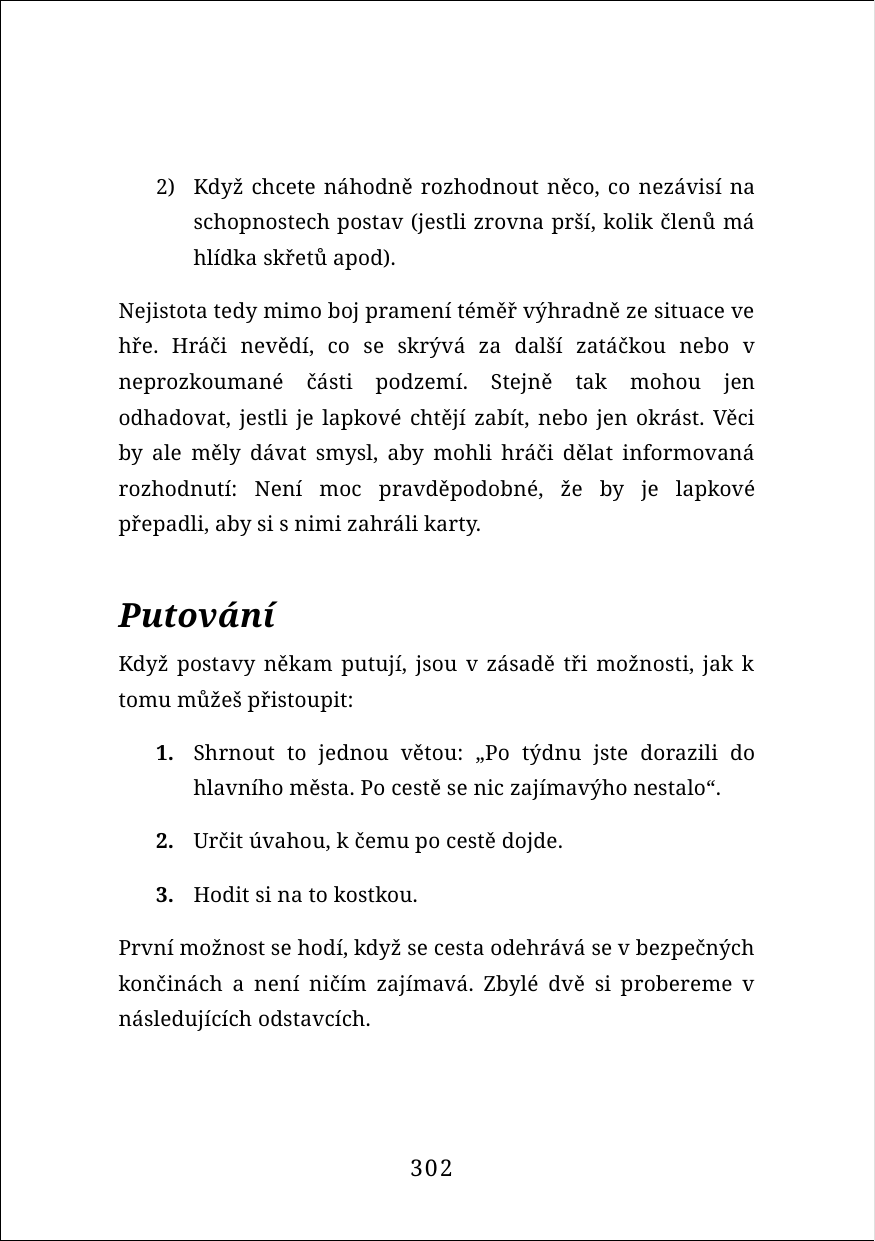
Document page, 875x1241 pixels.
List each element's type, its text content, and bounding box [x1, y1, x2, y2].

list Hodit si na to kostkou. [156, 880, 756, 908]
list Když chcete náhodně rozhodnout něco, co nezávisí na schopnostech postav (jestli zrovna prší, kolik členů má hlídka skřetů apod). [156, 172, 756, 271]
list Shrnout to jednou větou: „Po týdnu jste dorazili do hlavního města. Po cestě se nic zajímavýho nestalo“. [156, 738, 756, 802]
text Když postavy někam putují, jsou v zásadě tři možnosti, jak k tomu můžeš přistoupit: [118, 649, 756, 713]
text Nejistota tedy mimo boj pramení téměř výhradně ze situace ve hře. Hráči nevědí, co se skrývá za další zatáčkou nebo v neprozkoumané části podzemí. Stejně tak mohou jen odhadovat, jestli je lapkové chtějí zabít, nebo jen okrást. Věci by ale měly dávat smysl, aby mohli hráči dělat informovaná rozhodnutí: Není moc pravděpodobné, že by je lapkové přepadli, aby si s nimi zahráli karty. [118, 296, 756, 538]
list Určit úvahou, k čemu po cestě dojde. [156, 827, 756, 855]
text První možnost se hodí, když se cesta odehrává se v bezpečných končinách a není ničím zajímavá. Zbylé dvě si probereme v následujících odstavcích. [118, 933, 756, 1033]
subtitle Putování [118, 592, 756, 637]
